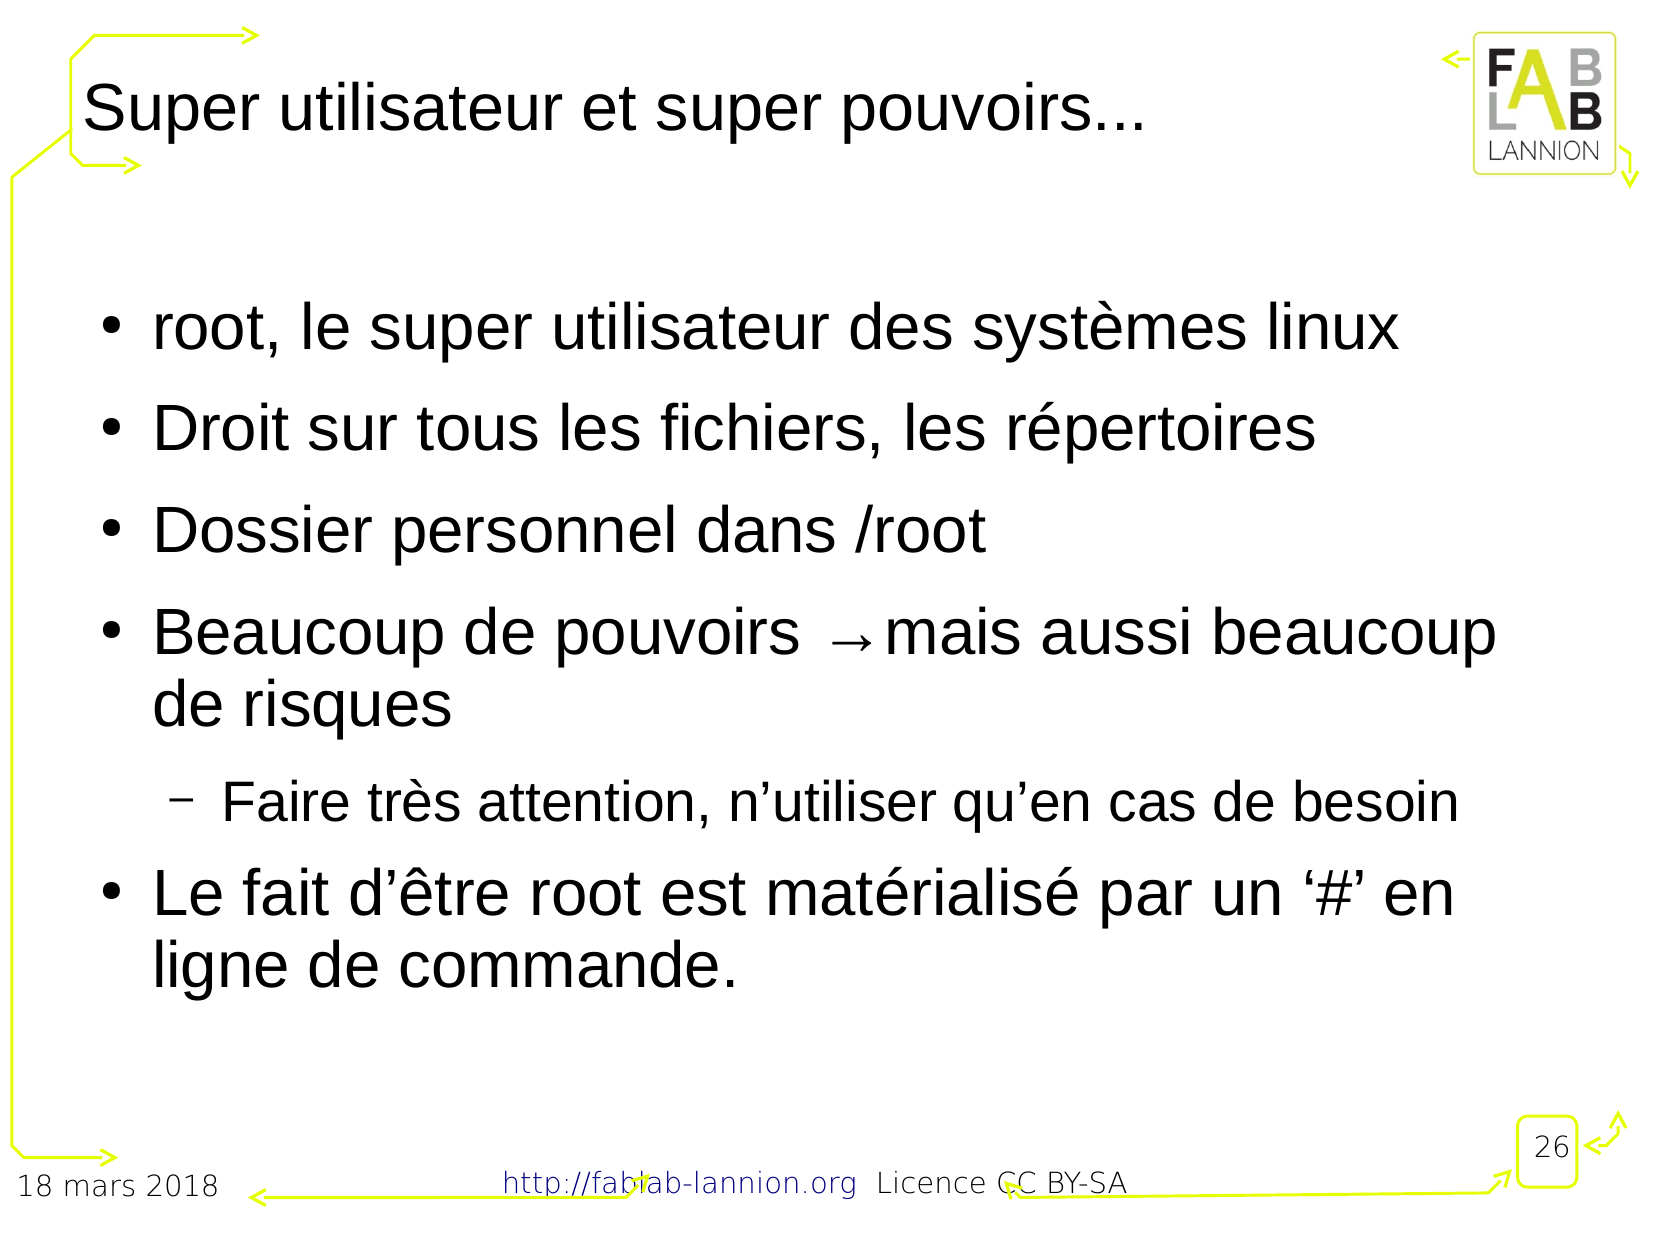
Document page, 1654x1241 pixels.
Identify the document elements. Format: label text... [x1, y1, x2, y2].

title Super utilisateur et super pouvoirs... [82, 49, 1441, 166]
list root, le super utilisateur des systèmes linux Droit sur tous les fichiers, les répertoires Dossier personnel dans /root Beaucoup de pouvoirs →mais aussi beaucoup de risques Faire très attention, n’utiliser qu’en cas de besoin Le fait d’être root est matérialisé par un ‘#’ en ligne de commande. [82, 290, 1571, 1010]
picture [1470, 29, 1619, 178]
